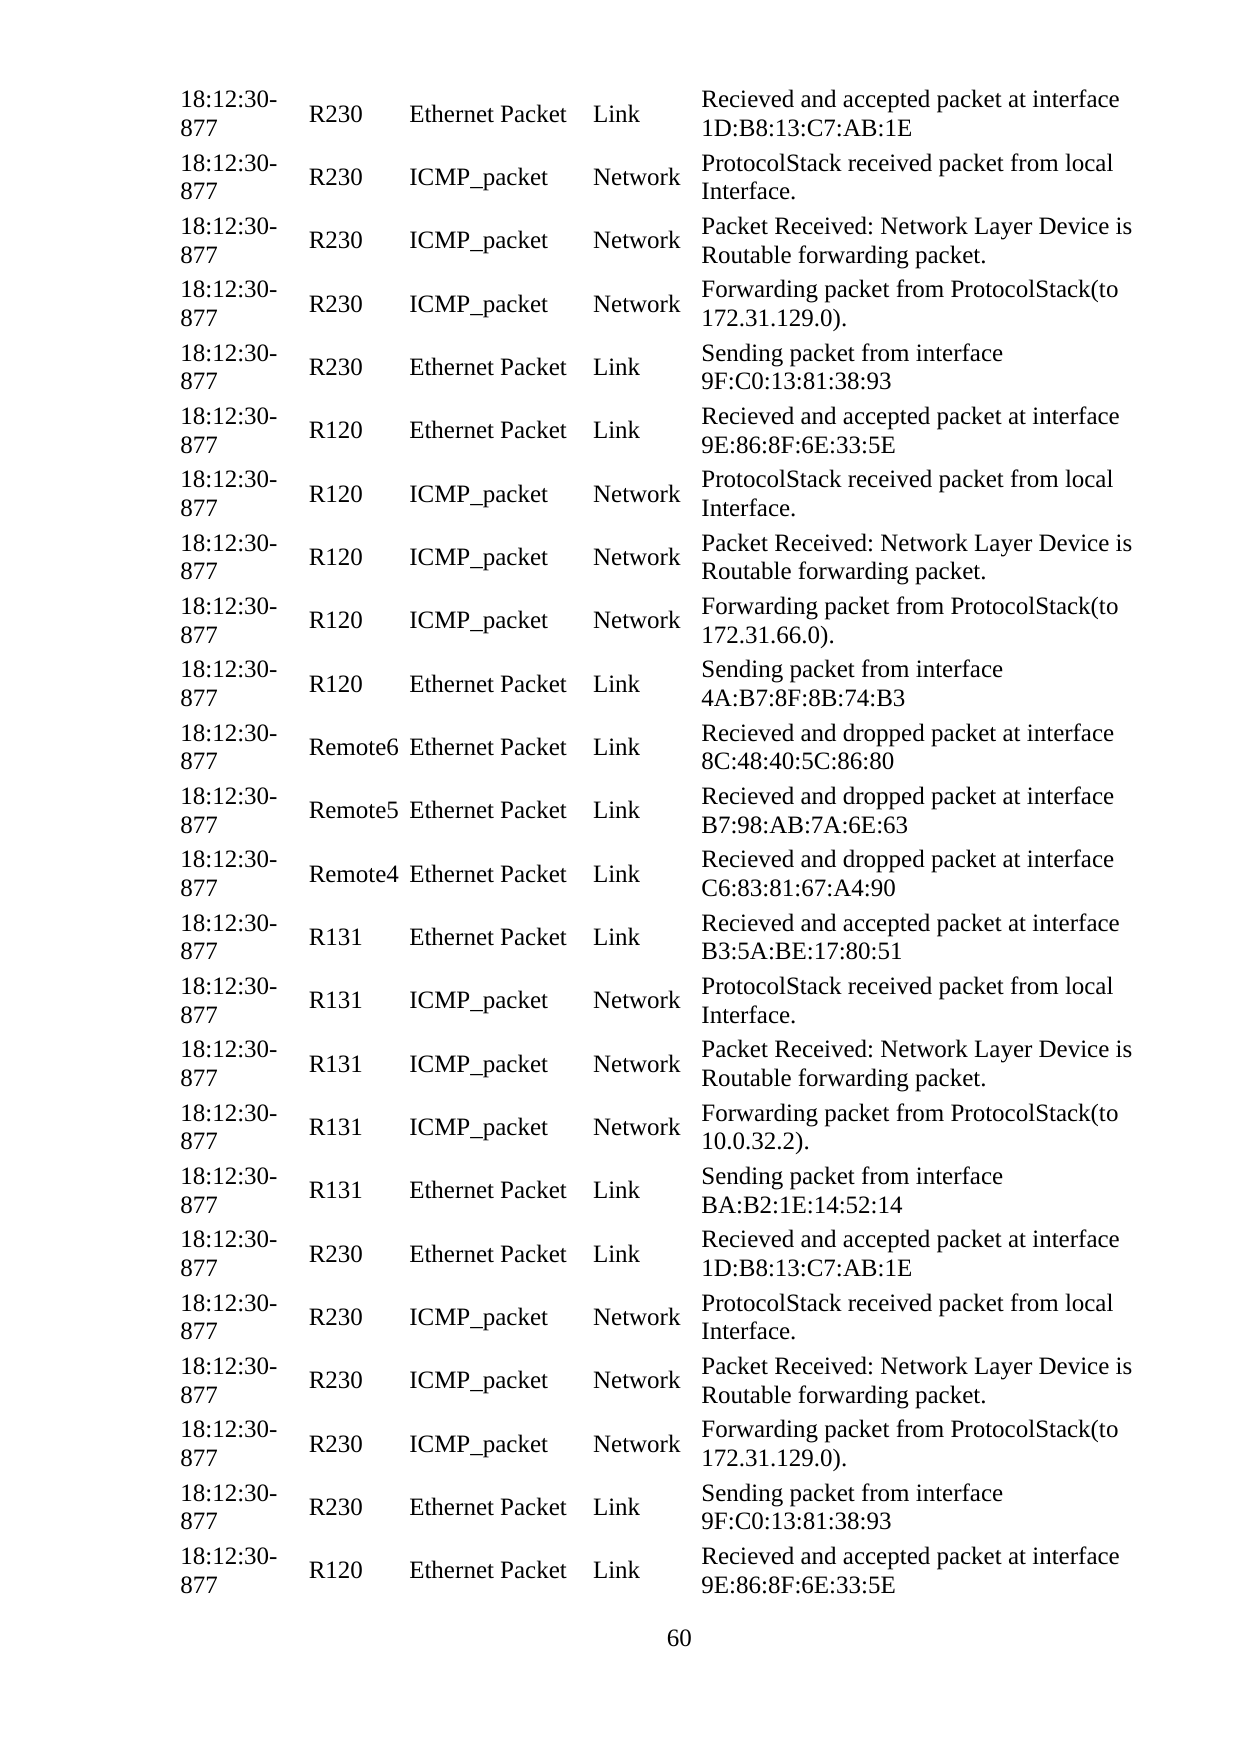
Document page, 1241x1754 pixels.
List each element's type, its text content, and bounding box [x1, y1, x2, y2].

table_cell ICMP_packet [406, 968, 590, 1031]
table_cell 18:12:30-877 [177, 1538, 306, 1601]
table_cell R120 [306, 651, 406, 715]
table_cell ProtocolStack received packet from local Interface. [698, 145, 1181, 208]
table_cell Network [590, 461, 698, 525]
table_cell 18:12:30-877 [177, 1475, 306, 1538]
table_cell R120 [306, 588, 406, 651]
table_cell 18:12:30-877 [177, 1221, 306, 1285]
table_cell 18:12:30-877 [177, 398, 306, 461]
table_cell ICMP_packet [406, 145, 590, 208]
table_cell R131 [306, 1031, 406, 1095]
table_cell ProtocolStack received packet from local Interface. [698, 1285, 1181, 1348]
table_cell ProtocolStack received packet from local Interface. [698, 461, 1181, 525]
table_cell Network [590, 1095, 698, 1158]
table_cell 18:12:30-877 [177, 841, 306, 905]
table_cell Ethernet Packet [406, 905, 590, 968]
table_cell 18:12:30-877 [177, 905, 306, 968]
table_cell Ethernet Packet [406, 841, 590, 905]
table_cell Link [590, 905, 698, 968]
table_cell Ethernet Packet [406, 778, 590, 841]
table_cell ICMP_packet [406, 1031, 590, 1095]
table_cell Packet Received: Network Layer Device is Routable forwarding packet. [698, 208, 1181, 271]
table_cell Link [590, 715, 698, 778]
table_cell 18:12:30-877 [177, 335, 306, 398]
table_cell R230 [306, 145, 406, 208]
table_cell Network [590, 525, 698, 588]
table_cell 18:12:30-877 [177, 1158, 306, 1221]
table_cell ICMP_packet [406, 1348, 590, 1411]
table_cell 18:12:30-877 [177, 1095, 306, 1158]
table_cell R230 [306, 1221, 406, 1285]
table_cell R230 [306, 81, 406, 145]
table_cell R230 [306, 208, 406, 271]
table_cell 18:12:30-877 [177, 1348, 306, 1411]
table_cell 18:12:30-877 [177, 1411, 306, 1475]
table_cell ICMP_packet [406, 1095, 590, 1158]
table_cell 18:12:30-877 [177, 461, 306, 525]
table_cell Link [590, 651, 698, 715]
table_cell R131 [306, 905, 406, 968]
table_cell 18:12:30-877 [177, 271, 306, 335]
table_cell Remote5 [306, 778, 406, 841]
table_cell Packet Received: Network Layer Device is Routable forwarding packet. [698, 1348, 1181, 1411]
table_cell Link [590, 81, 698, 145]
table_cell Packet Received: Network Layer Device is Routable forwarding packet. [698, 525, 1181, 588]
table_cell Ethernet Packet [406, 398, 590, 461]
table_cell Sending packet from interface 9F:C0:13:81:38:93 [698, 1475, 1181, 1538]
table_cell ProtocolStack received packet from local Interface. [698, 968, 1181, 1031]
table_cell Recieved and accepted packet at interface 9E:86:8F:6E:33:5E [698, 398, 1181, 461]
table_cell R230 [306, 335, 406, 398]
table_cell Recieved and dropped packet at interface B7:98:AB:7A:6E:63 [698, 778, 1181, 841]
table_cell R120 [306, 461, 406, 525]
table_cell Network [590, 1285, 698, 1348]
table_cell ICMP_packet [406, 1285, 590, 1348]
table_cell 18:12:30-877 [177, 588, 306, 651]
table_cell Recieved and accepted packet at interface 1D:B8:13:C7:AB:1E [698, 1221, 1181, 1285]
table_cell Link [590, 1475, 698, 1538]
table_cell Link [590, 778, 698, 841]
table_cell R230 [306, 1411, 406, 1475]
table_cell ICMP_packet [406, 461, 590, 525]
table_cell R131 [306, 968, 406, 1031]
table_cell R230 [306, 1348, 406, 1411]
table_cell R131 [306, 1158, 406, 1221]
table_cell Recieved and dropped packet at interface C6:83:81:67:A4:90 [698, 841, 1181, 905]
table_cell R120 [306, 1538, 406, 1601]
table_cell Sending packet from interface BA:B2:1E:14:52:14 [698, 1158, 1181, 1221]
table_cell Recieved and accepted packet at interface 1D:B8:13:C7:AB:1E [698, 81, 1181, 145]
table_cell R120 [306, 525, 406, 588]
table_cell Network [590, 1411, 698, 1475]
table_cell 18:12:30-877 [177, 525, 306, 588]
table_cell ICMP_packet [406, 525, 590, 588]
table_cell R120 [306, 398, 406, 461]
table_cell Sending packet from interface 9F:C0:13:81:38:93 [698, 335, 1181, 398]
table_cell Network [590, 968, 698, 1031]
table_cell Network [590, 1348, 698, 1411]
table_cell 18:12:30-877 [177, 81, 306, 145]
table_cell Recieved and accepted packet at interface 9E:86:8F:6E:33:5E [698, 1538, 1181, 1601]
table_cell Ethernet Packet [406, 651, 590, 715]
table_cell ICMP_packet [406, 588, 590, 651]
table_cell ICMP_packet [406, 1411, 590, 1475]
table_cell Ethernet Packet [406, 1221, 590, 1285]
table_cell 18:12:30-877 [177, 715, 306, 778]
table_cell ICMP_packet [406, 208, 590, 271]
table_cell 18:12:30-877 [177, 1031, 306, 1095]
table_cell Forwarding packet from ProtocolStack(to 172.31.129.0). [698, 1411, 1181, 1475]
table_cell Forwarding packet from ProtocolStack(to 172.31.129.0). [698, 271, 1181, 335]
table_cell Ethernet Packet [406, 335, 590, 398]
table_cell Ethernet Packet [406, 1158, 590, 1221]
table_cell R230 [306, 1285, 406, 1348]
table_cell R131 [306, 1095, 406, 1158]
table_cell 18:12:30-877 [177, 651, 306, 715]
table_cell Network [590, 588, 698, 651]
table_cell Recieved and accepted packet at interface B3:5A:BE:17:80:51 [698, 905, 1181, 968]
table_cell 18:12:30-877 [177, 968, 306, 1031]
table_cell Link [590, 1538, 698, 1601]
table_cell 18:12:30-877 [177, 145, 306, 208]
table_cell Sending packet from interface 4A:B7:8F:8B:74:B3 [698, 651, 1181, 715]
table_cell Network [590, 1031, 698, 1095]
table_cell Link [590, 1158, 698, 1221]
table_cell Link [590, 841, 698, 905]
table_cell Forwarding packet from ProtocolStack(to 10.0.32.2). [698, 1095, 1181, 1158]
table_cell Ethernet Packet [406, 1538, 590, 1601]
table_cell Network [590, 208, 698, 271]
table_cell Ethernet Packet [406, 715, 590, 778]
table_cell ICMP_packet [406, 271, 590, 335]
table_cell Remote4 [306, 841, 406, 905]
table_cell Link [590, 335, 698, 398]
table_cell R230 [306, 1475, 406, 1538]
table_cell 18:12:30-877 [177, 778, 306, 841]
table_cell 18:12:30-877 [177, 1285, 306, 1348]
table_cell 18:12:30-877 [177, 208, 306, 271]
table_cell Forwarding packet from ProtocolStack(to 172.31.66.0). [698, 588, 1181, 651]
table_cell Ethernet Packet [406, 81, 590, 145]
table_cell Recieved and dropped packet at interface 8C:48:40:5C:86:80 [698, 715, 1181, 778]
table_cell Ethernet Packet [406, 1475, 590, 1538]
table_cell Network [590, 271, 698, 335]
table_cell Remote6 [306, 715, 406, 778]
table_cell R230 [306, 271, 406, 335]
table_cell Network [590, 145, 698, 208]
table_cell Packet Received: Network Layer Device is Routable forwarding packet. [698, 1031, 1181, 1095]
table_cell Link [590, 398, 698, 461]
table_cell Link [590, 1221, 698, 1285]
